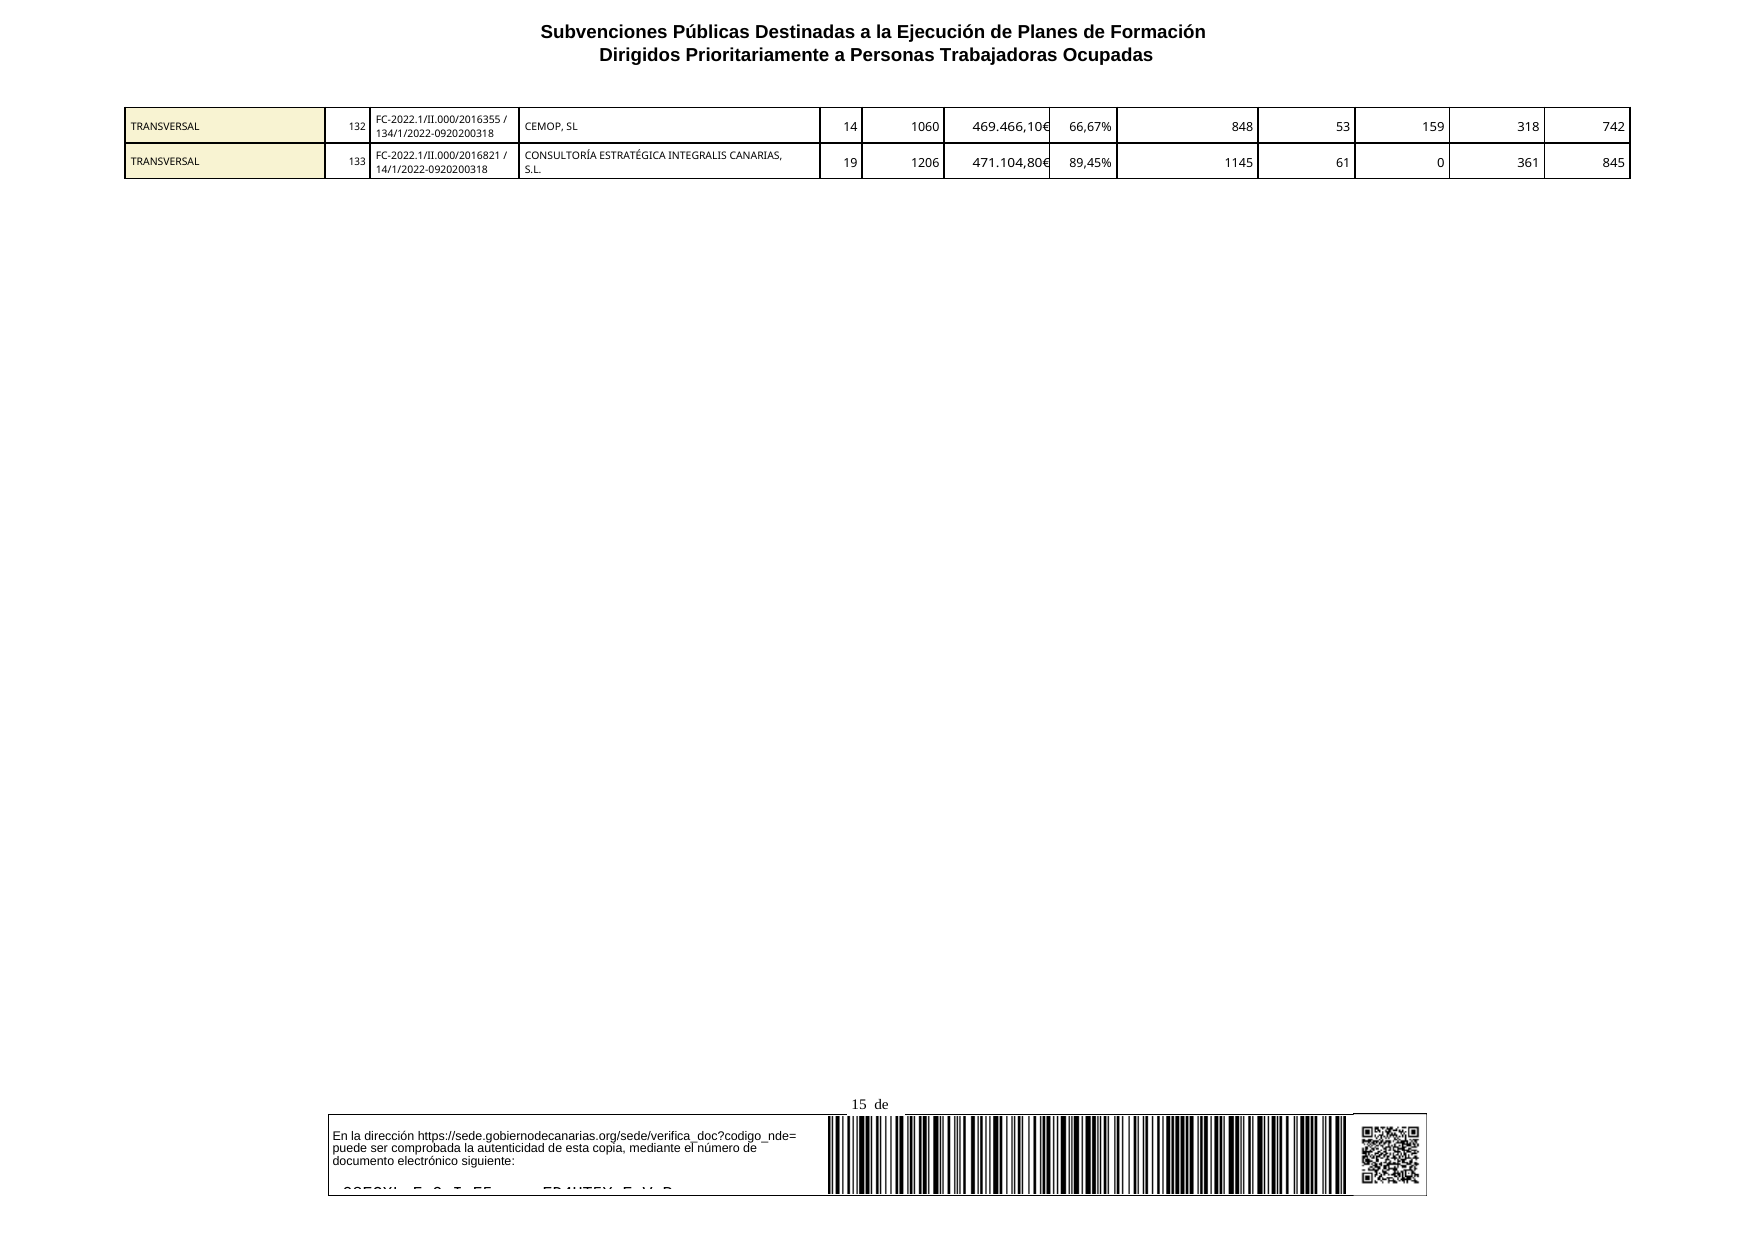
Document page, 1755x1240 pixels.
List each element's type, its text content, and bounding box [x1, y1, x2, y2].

table_cell 471.104,80€ [945, 144, 1049, 178]
table_cell 89,45% [1050, 144, 1116, 178]
table_cell FC-2022.1/II.000/2016355 / 134/1/2022-0920200318 [371, 108, 518, 142]
table_cell 845 [1545, 144, 1629, 178]
table_cell 159 [1356, 108, 1449, 142]
table_cell 19 [821, 144, 861, 178]
table_cell 848 [1118, 108, 1257, 142]
table_cell 318 [1450, 108, 1544, 142]
table_cell 132 [326, 108, 369, 142]
table_cell 66,67% [1050, 108, 1116, 142]
table_cell 133 [326, 144, 369, 178]
table_cell 0 [1356, 144, 1449, 178]
table_cell TRANSVERSAL [126, 144, 324, 178]
table_cell CEMOP, SL [520, 108, 819, 142]
table_cell CONSULTORÍA ESTRATÉGICA INTEGRALIS CANARIAS, S.L. [520, 144, 819, 178]
table_cell 1206 [863, 144, 943, 178]
table_cell 361 [1450, 144, 1544, 178]
table_cell 53 [1259, 108, 1354, 142]
table_cell FC-2022.1/II.000/2016821 / 14/1/2022-0920200318 [371, 144, 518, 178]
table_cell TRANSVERSAL [126, 108, 324, 142]
table_cell 1145 [1118, 144, 1257, 178]
table_cell 1060 [863, 108, 943, 142]
table_cell 61 [1259, 144, 1354, 178]
table_cell 14 [821, 108, 861, 142]
table_cell 742 [1545, 108, 1629, 142]
table_cell 469.466,10€ [945, 108, 1049, 142]
